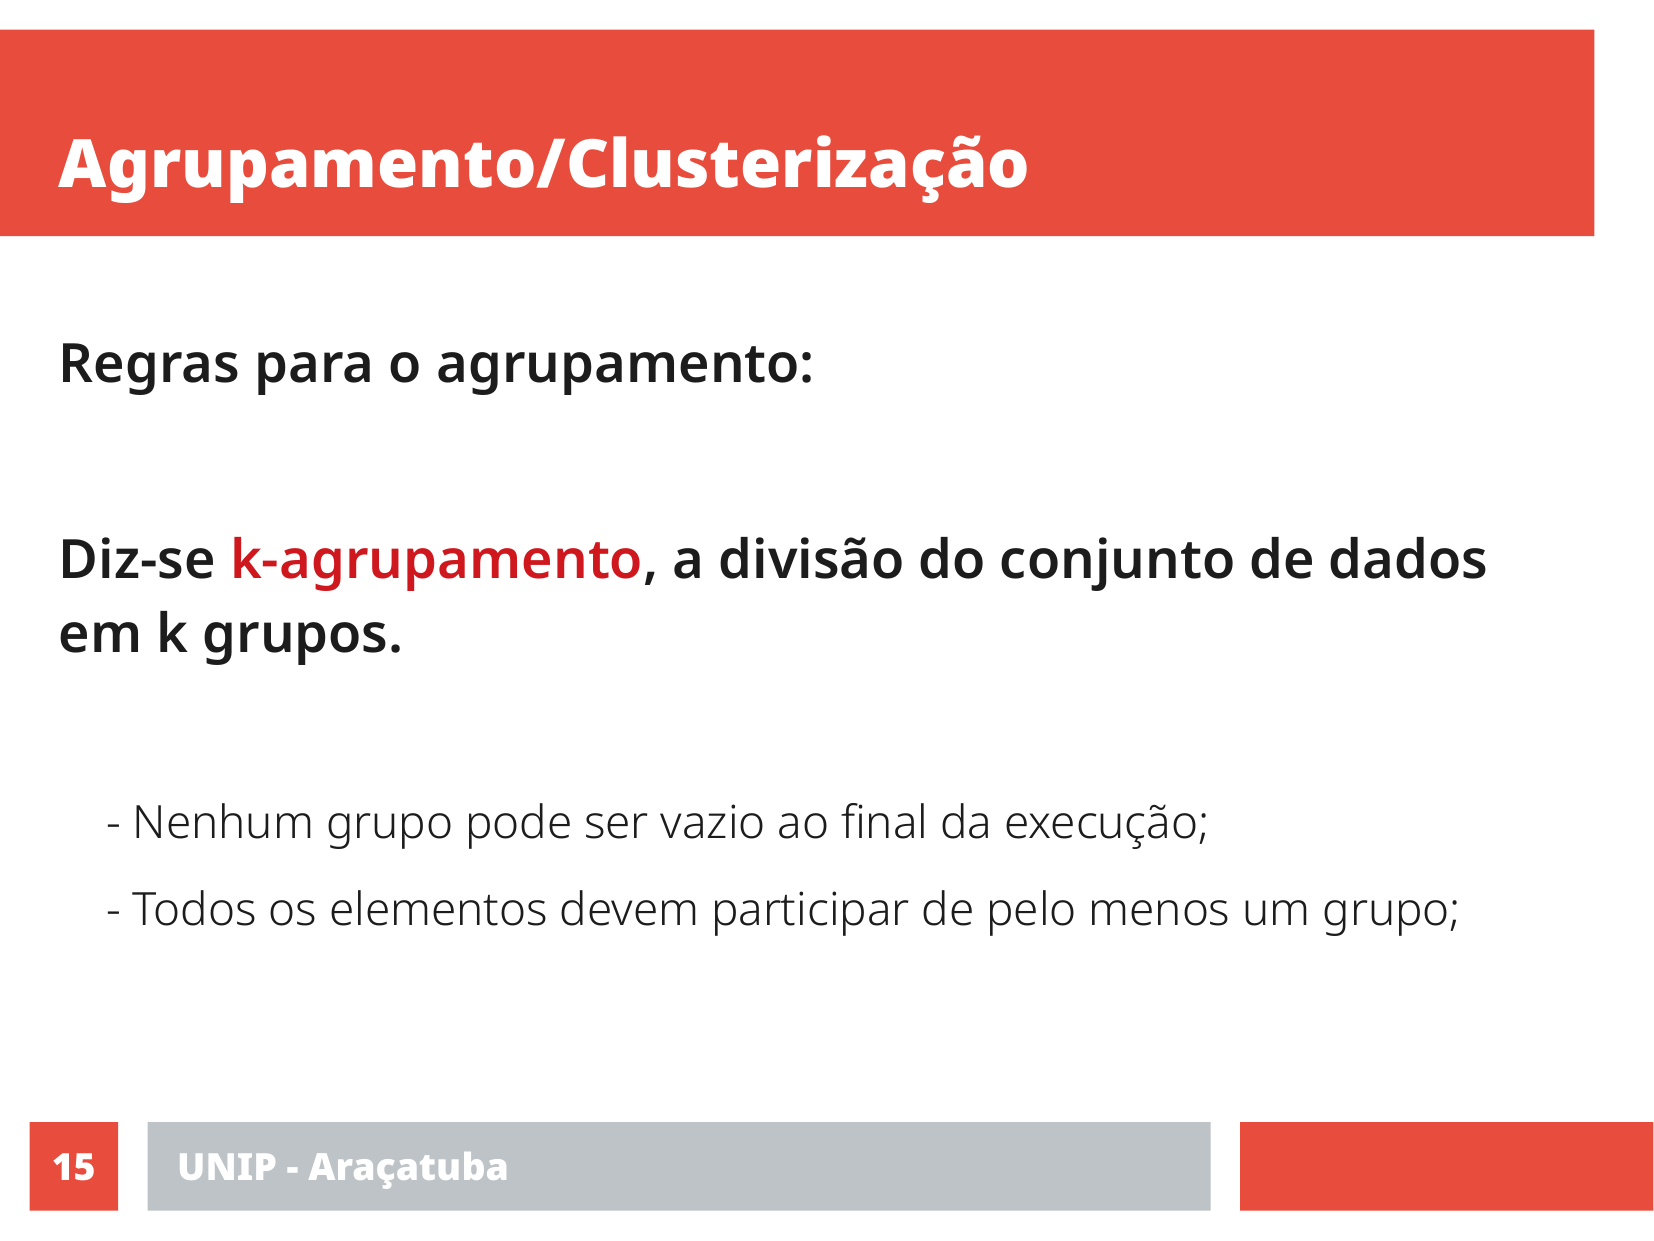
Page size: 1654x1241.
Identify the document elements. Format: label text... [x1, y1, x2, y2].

title Agrupamento/Clusterização [59, 59, 1595, 207]
list Regras para o agrupamento: Diz-se k-agrupamento, a divisão do conjunto de dados em k grupos. - Nenhum grupo pode ser vazio ao final da execução; - Todos os elementos devem participar de pelo menos um grupo; [59, 324, 1565, 1093]
